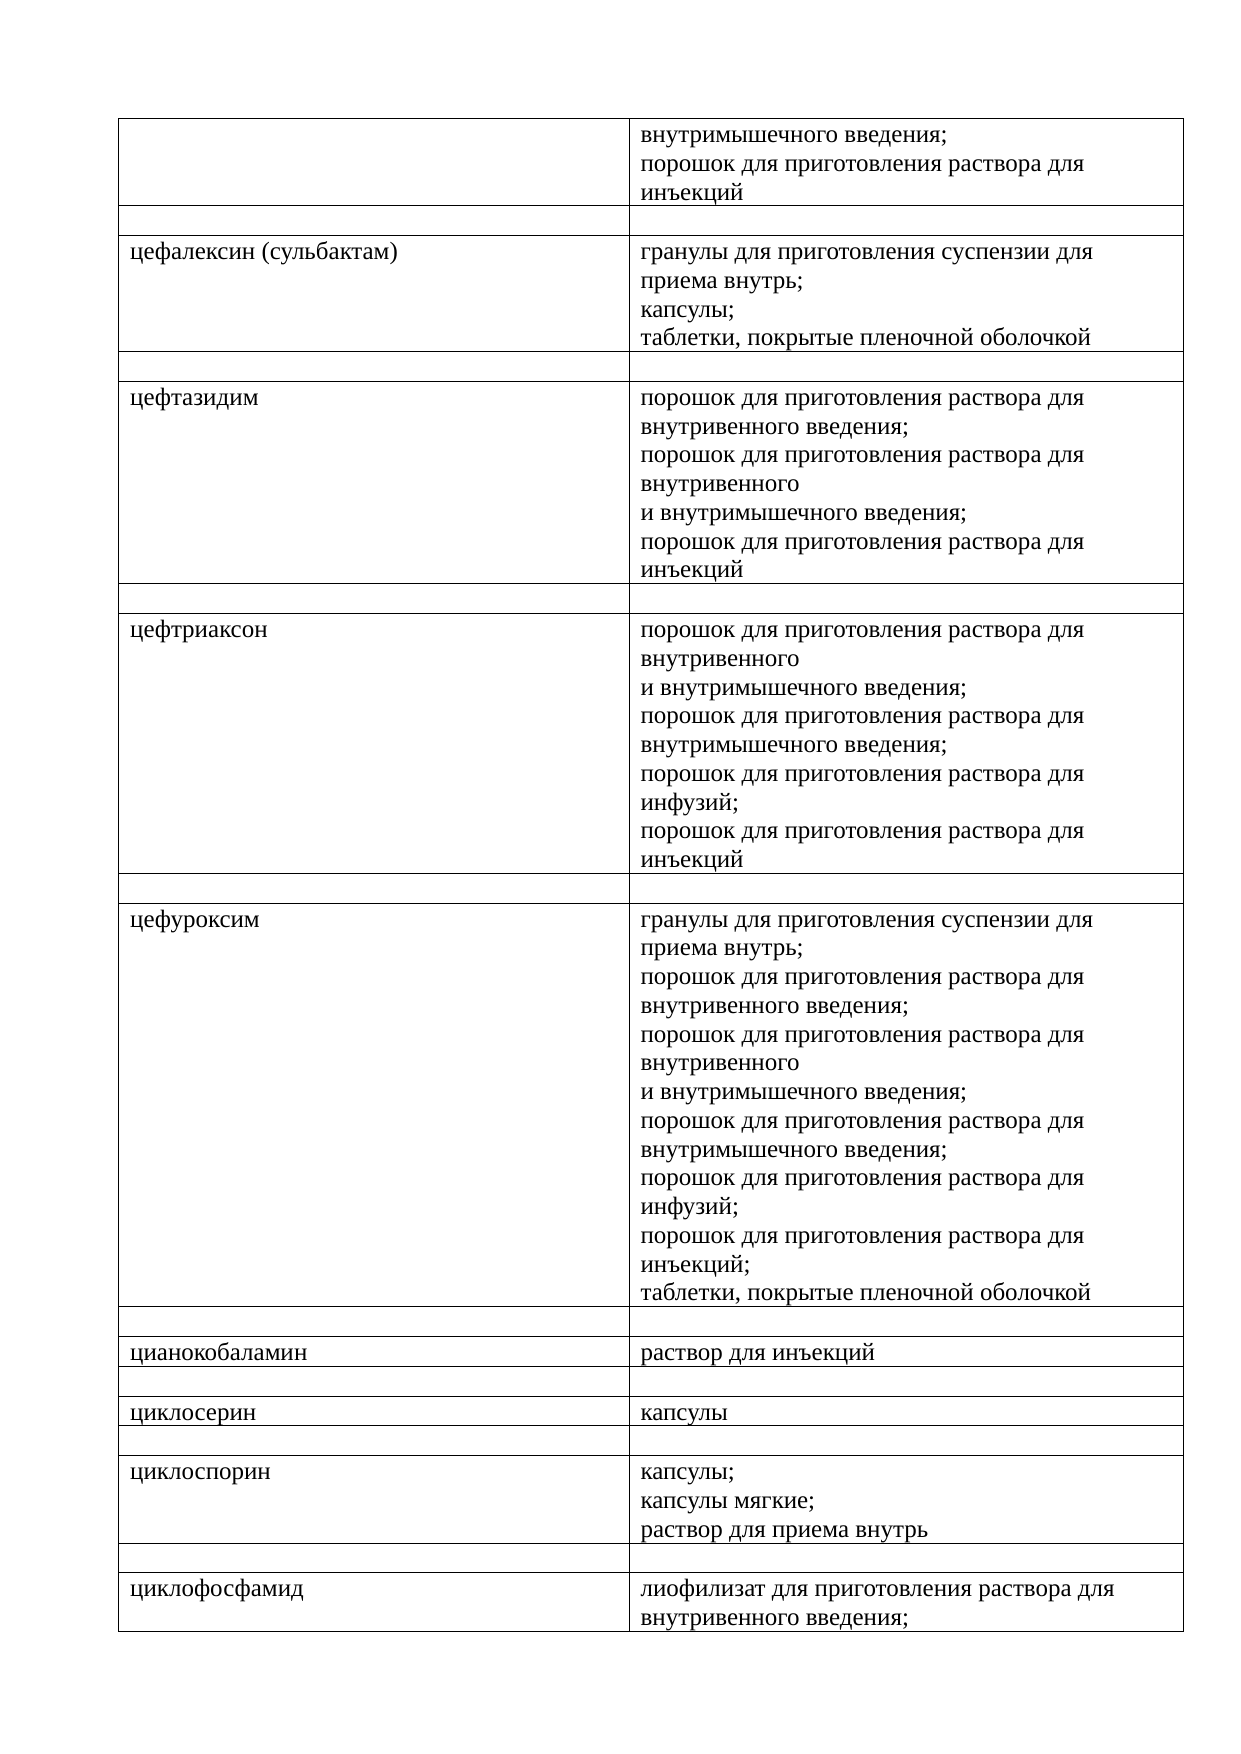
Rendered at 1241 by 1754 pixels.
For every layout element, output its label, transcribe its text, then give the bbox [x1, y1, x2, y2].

table_cell [119, 119, 629, 205]
table_cell [119, 1307, 629, 1336]
table_cell [119, 874, 629, 903]
table_cell [630, 874, 1183, 903]
table_cell цефтриаксон [119, 614, 629, 873]
table_cell циклофосфамид [119, 1573, 629, 1631]
table_cell капсулы; капсулы мягкие; раствор для приема внутрь [630, 1456, 1183, 1542]
table_cell [119, 1426, 629, 1455]
table_cell [119, 352, 629, 381]
table_cell [630, 352, 1183, 381]
table_cell внутримышечного введения; порошок для приготовления раствора для инъекций [630, 119, 1183, 205]
table_cell порошок для приготовления раствора для внутривенного введения; порошок для приготовления раствора для внутривенного и внутримышечного введения; порошок для приготовления раствора для инъекций [630, 382, 1183, 583]
table_cell гранулы для приготовления суспензии для приема внутрь; порошок для приготовления раствора для внутривенного введения; порошок для приготовления раствора для внутривенного и внутримышечного введения; порошок для приготовления раствора для внутримышечного введения; порошок для приготовления раствора для инфузий; порошок для приготовления раствора для инъекций; таблетки, покрытые пленочной оболочкой [630, 904, 1183, 1306]
table_cell циклоспорин [119, 1456, 629, 1542]
table_cell раствор для инъекций [630, 1337, 1183, 1366]
table_cell [630, 1426, 1183, 1455]
table_cell лиофилизат для приготовления раствора для внутривенного введения; [630, 1573, 1183, 1631]
table_cell [630, 206, 1183, 235]
table_cell [119, 1367, 629, 1396]
table_cell гранулы для приготовления суспензии для приема внутрь; капсулы; таблетки, покрытые пленочной оболочкой [630, 236, 1183, 351]
table_cell цефалексин (сульбактам) [119, 236, 629, 351]
table_cell [119, 584, 629, 613]
table_cell [119, 206, 629, 235]
table_cell цефтазидим [119, 382, 629, 583]
table_cell [630, 584, 1183, 613]
table_cell цианокобаламин [119, 1337, 629, 1366]
table_cell циклосерин [119, 1397, 629, 1425]
table_cell [630, 1367, 1183, 1396]
table_cell капсулы [630, 1397, 1183, 1425]
table_cell [630, 1544, 1183, 1572]
table_cell [119, 1544, 629, 1572]
table_cell порошок для приготовления раствора для внутривенного и внутримышечного введения; порошок для приготовления раствора для внутримышечного введения; порошок для приготовления раствора для инфузий; порошок для приготовления раствора для инъекций [630, 614, 1183, 873]
table_cell [630, 1307, 1183, 1336]
table_cell цефуроксим [119, 904, 629, 1306]
